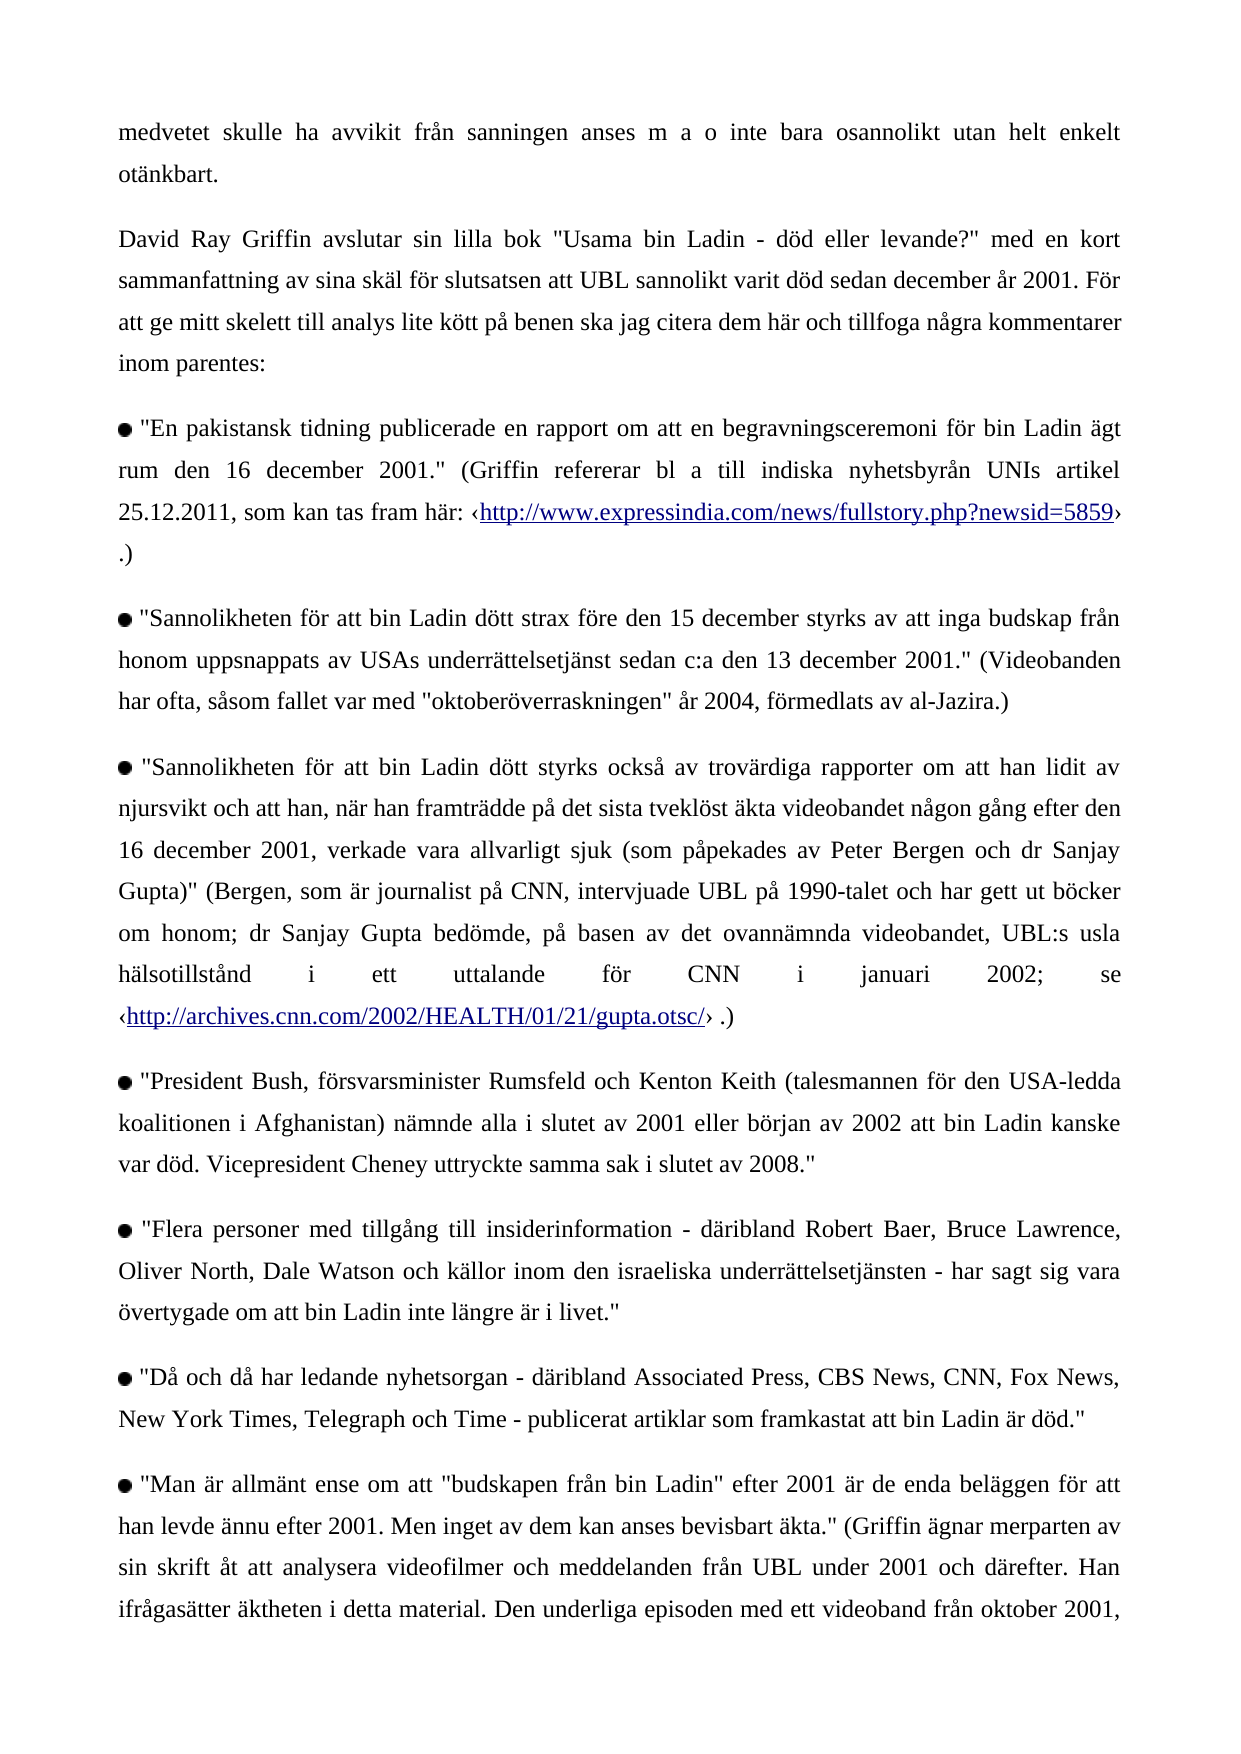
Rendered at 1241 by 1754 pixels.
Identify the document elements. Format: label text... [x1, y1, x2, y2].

text "Man är allmänt ense om att "budskapen från bin Ladin" efter 2001 är de enda beläggen för att han levde ännu efter 2001. Men inget av dem kan anses bevisbart äkta." (Griffin ägnar merparten av sin skrift åt att analysera videofilmer och meddelanden från UBL under 2001 och därefter. Han ifrågasätter äktheten i detta material. Den underliga episoden med ett videoband från oktober 2001, [118, 1470, 1122, 1623]
text "Sannolikheten för att bin Ladin dött strax före den 15 december styrks av att inga budskap från honom uppsnappats av USAs underrättelsetjänst sedan c:a den 13 december 2001." (Videobanden har ofta, såsom fallet var med "oktoberöverraskningen" år 2004, förmedlats av al-Jazira.) [118, 604, 1122, 715]
picture [118, 613, 132, 627]
text medvetet skulle ha avvikit från sanningen anses m a o inte bara osannolikt utan helt enkelt otänkbart. [118, 118, 1122, 187]
text David Ray Griffin avslutar sin lilla bok "Usama bin Ladin - död eller levande?" med en kort sammanfattning av sina skäl för slutsatsen att UBL sannolikt varit död sedan december år 2001. För att ge mitt skelett till analys lite kött på benen ska jag citera dem här och tillfoga några kommentarer inom parentes: [118, 225, 1122, 377]
picture [118, 1076, 132, 1090]
picture [118, 1224, 132, 1238]
text "President Bush, försvarsminister Rumsfeld och Kenton Keith (talesmannen för den USA-ledda koalitionen i Afghanistan) nämnde alla i slutet av 2001 eller början av 2002 att bin Ladin kanske var död. Vicepresident Cheney uttryckte samma sak i slutet av 2008." [118, 1067, 1122, 1178]
picture [118, 761, 132, 775]
picture [118, 1372, 132, 1386]
text "Sannolikheten för att bin Ladin dött styrks också av trovärdiga rapporter om att han lidit av njursvikt och att han, när han framträdde på det sista tveklöst äkta videobandet någon gång efter den 16 december 2001, verkade vara allvarligt sjuk (som påpekades av Peter Bergen och dr Sanjay Gupta)" (Bergen, som är journalist på CNN, intervjuade UBL på 1990-talet och har gett ut böcker om honom; dr Sanjay Gupta bedömde, på basen av det ovannämnda videobandet, UBL:s usla hälsotillstånd i ett uttalande för CNN i januari 2002; se ‹http://archives.cnn.com/2002/HEALTH/01/21/gupta.otsc/› .) [118, 753, 1122, 1030]
text "En pakistansk tidning publicerade en rapport om att en begravningsceremoni för bin Ladin ägt rum den 16 december 2001." (Griffin refererar bl a till indiska nyhetsbyrån UNIs artikel 25.12.2011, som kan tas fram här: ‹http://www.expressindia.com/news/fullstory.php?newsid=5859› .) [118, 414, 1122, 567]
picture [118, 423, 132, 437]
picture [118, 1479, 132, 1493]
text "Då och då har ledande nyhetsorgan - däribland Associated Press, CBS News, CNN, Fox News, New York Times, Telegraph och Time - publicerat artiklar som framkastat att bin Ladin är död." [118, 1363, 1122, 1433]
text "Flera personer med tillgång till insiderinformation - däribland Robert Baer, Bruce Lawrence, Oliver North, Dale Watson och källor inom den israeliska underrättelsetjänsten - har sagt sig vara övertygade om att bin Ladin inte längre är i livet." [118, 1215, 1122, 1326]
